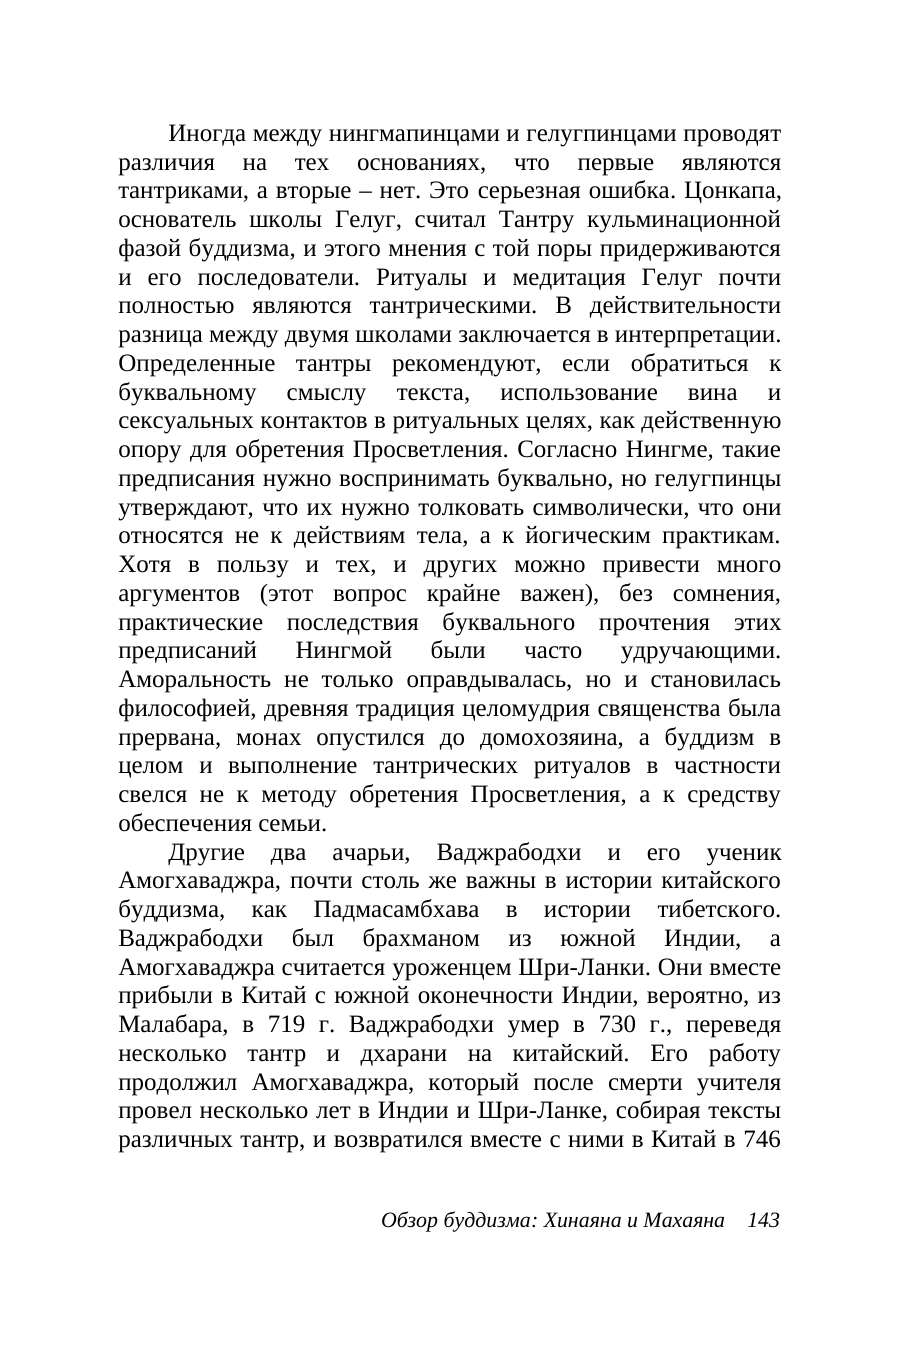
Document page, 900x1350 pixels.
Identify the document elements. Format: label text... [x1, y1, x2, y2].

text Другие два ачарьи, Ваджрабодхи и его ученик Амогхаваджра, почти столь же важны в истории китайского буддизма, как Падмасамбхава в истории тибетского. Ваджрабодхи был брахманом из южной Индии, а Амогхаваджра считается уроженцем Шри-Ланки. Они вместе прибыли в Китай с южной оконечности Индии, вероятно, из Малабара, в 719 г. Ваджрабодхи умер в 730 г., переведя несколько тантр и дхарани на китайский. Его работу продолжил Амогхаваджра, который после смерти учителя провел несколько лет в Индии и Шри-Ланке, собирая тексты различных тантр, и возвратился вместе с ними в Китай в 746 [118, 837, 782, 1153]
text Иногда между нингмапинцами и гелугпинцами проводят различия на тех основаниях, что первые являются тантриками, а вторые – нет. Это серьезная ошибка. Цонкапа, основатель школы Гелуг, считал Тантру кульминационной фазой буддизма, и этого мнения с той поры придерживаются и его последователи. Ритуалы и медитация Гелуг почти полностью являются тантрическими. В действительности разница между двумя школами заключается в интерпретации. Определенные тантры рекомендуют, если обратиться к буквальному смыслу текста, использование вина и сексуальных контактов в ритуальных целях, как действенную опору для обретения Просветления. Согласно Нингме, такие предписания нужно воспринимать буквально, но гелугпинцы утверждают, что их нужно толковать символически, что они относятся не к действиям тела, а к йогическим практикам. Хотя в пользу и тех, и других можно привести много аргументов (этот вопрос крайне важен), без сомнения, практические последствия буквального прочтения этих предписаний Нингмой были часто удручающими. Аморальность не только оправдывалась, но и становилась философией, древняя традиция целомудрия священства была прервана, монах опустился до домохозяина, а буддизм в целом и выполнение тантрических ритуалов в частности свелся не к методу обретения Просветления, а к средству обеспечения семьи. [118, 118, 782, 837]
